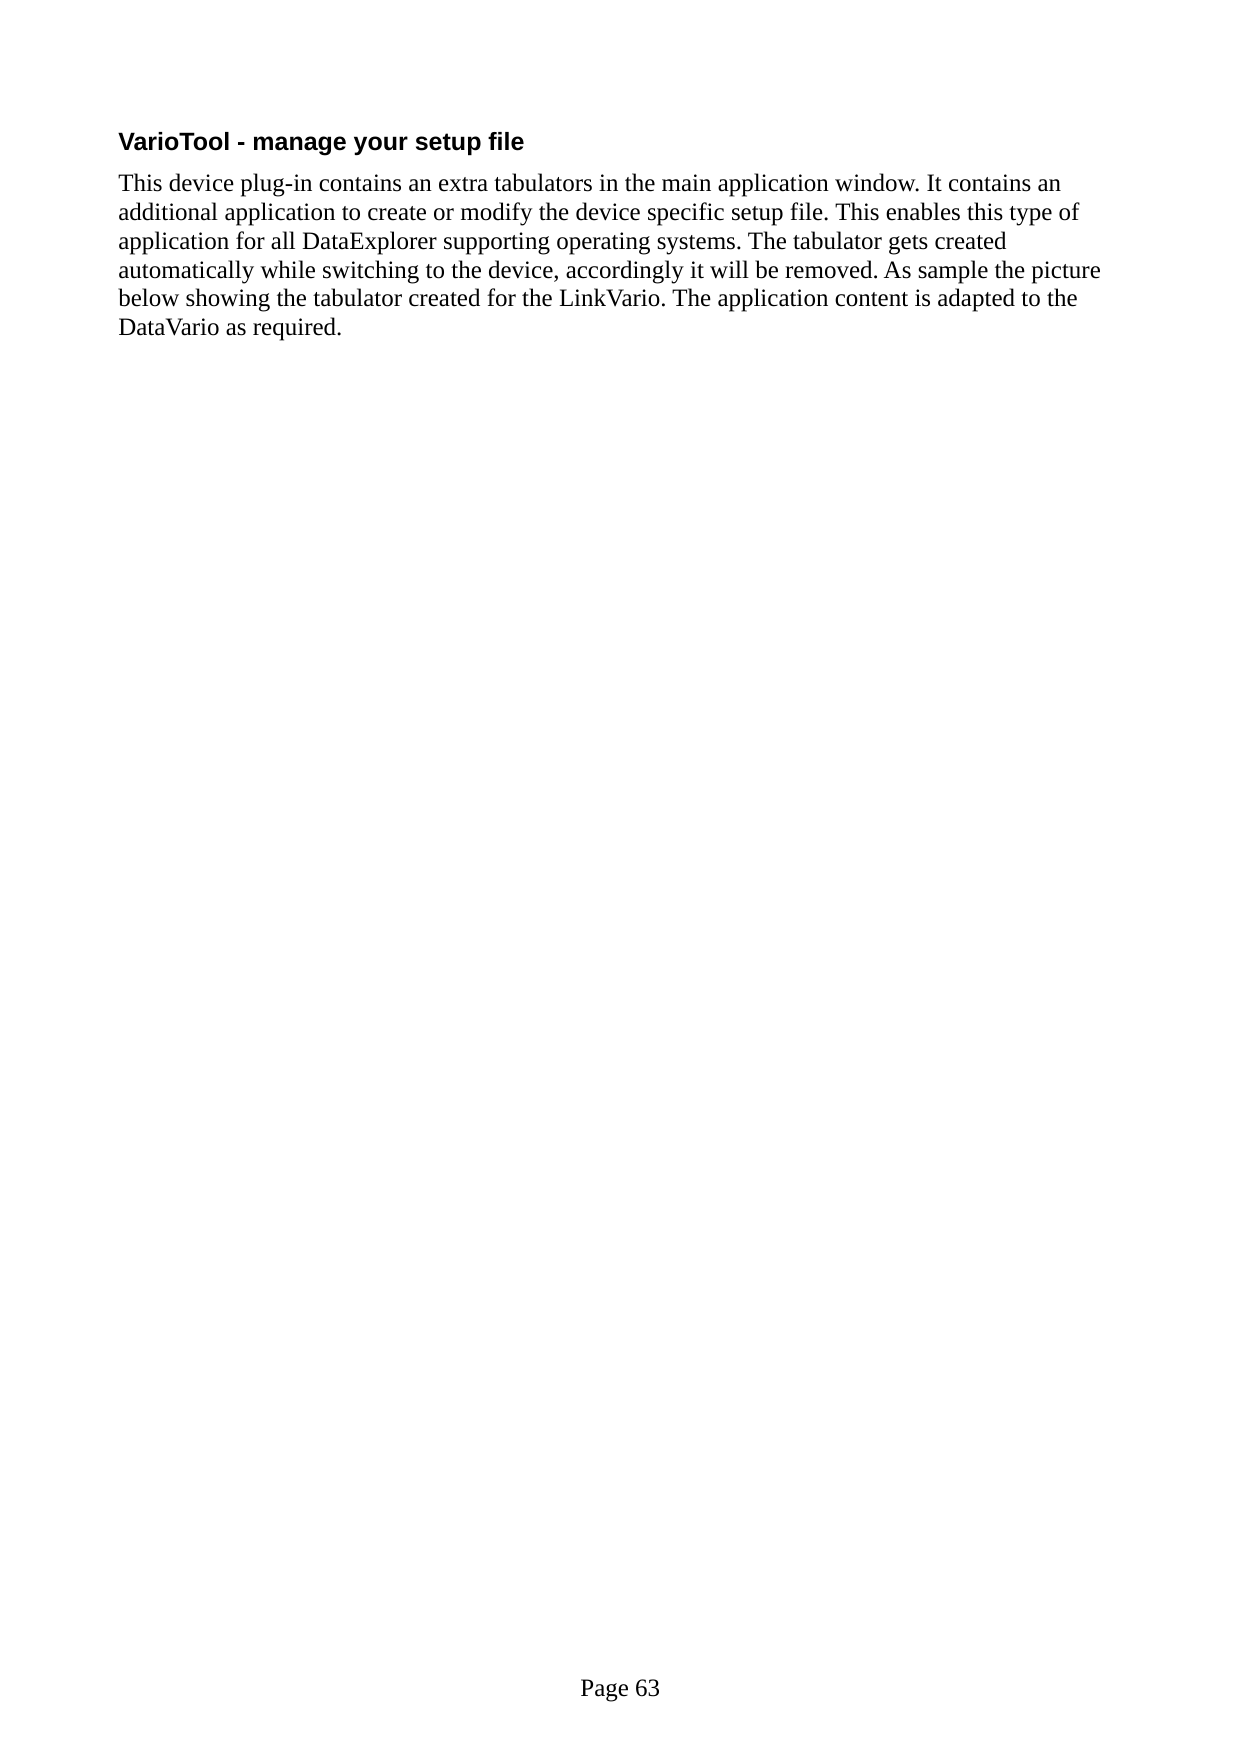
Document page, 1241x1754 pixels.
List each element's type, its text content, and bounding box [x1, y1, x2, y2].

subtitle VarioTool - manage your setup file [118, 127, 1122, 156]
text This device plug-in contains an extra tabulators in the main application window. It contains an additional application to create or modify the device specific setup file. This enables this type of application for all DataExplorer supporting operating systems. The tabulator gets created automatically while switching to the device, accordingly it will be removed. As sample the picture below showing the tabulator created for the LinkVario. The application content is adapted to the DataVario as required. [118, 168, 1122, 341]
